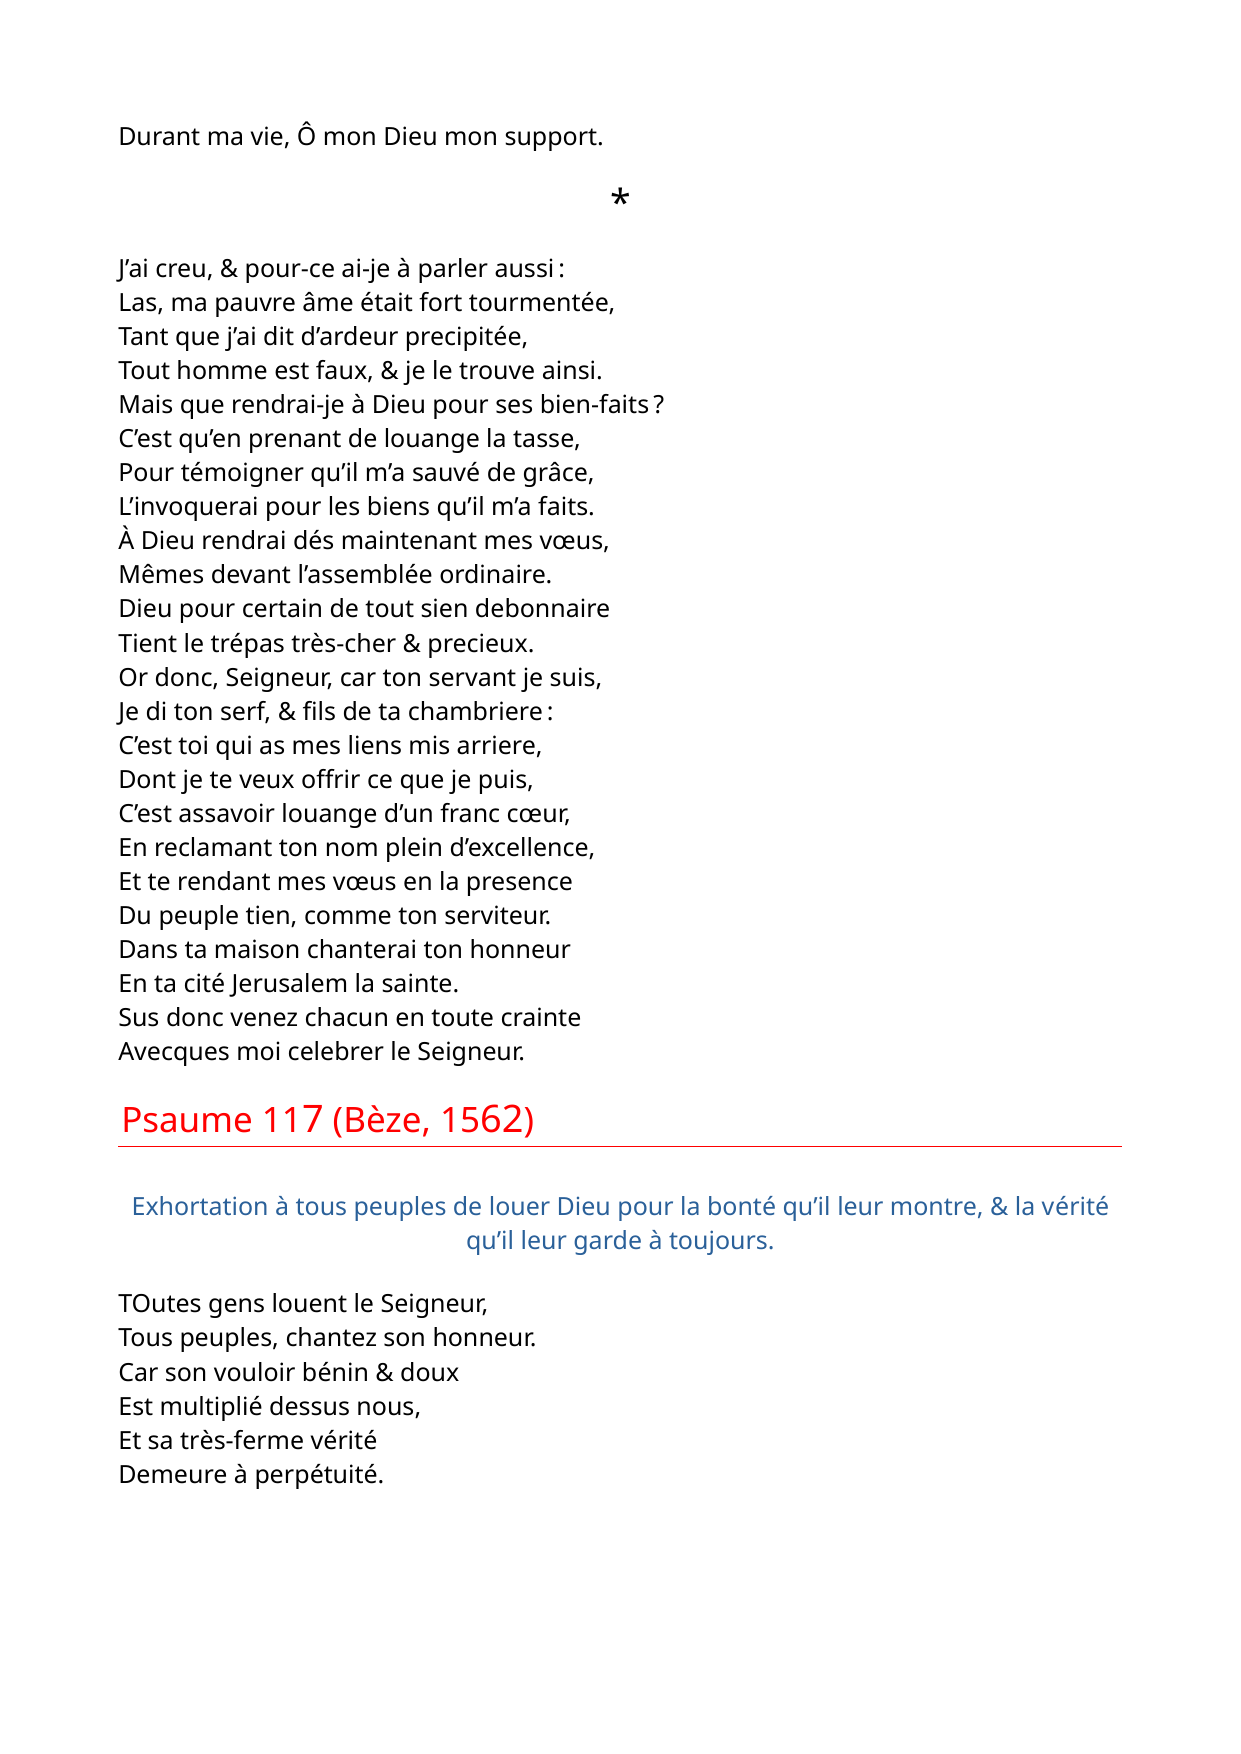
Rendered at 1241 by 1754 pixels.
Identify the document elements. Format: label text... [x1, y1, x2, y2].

text TOutes gens louent le Seigneur, [118, 1286, 1122, 1320]
text Las, ma pauvre âme était fort tourmentée, [118, 284, 1122, 319]
text Mais que rendrai-je à Dieu pour ses bien-faits ? [118, 387, 1122, 421]
text Je di ton serf, & fils de ta chambriere : [118, 693, 1122, 727]
text J’ai creu, & pour-ce ai-je à parler aussi : [118, 251, 1122, 284]
text C’est qu’en prenant de louange la tasse, [118, 421, 1122, 455]
text Tant que j’ai dit d’ardeur precipitée, [118, 319, 1122, 353]
text Sus donc venez chacun en toute crainte [118, 1000, 1122, 1034]
text C’est assavoir louange d’un franc cœur, [118, 796, 1122, 829]
text Dans ta maison chanterai ton honneur [118, 932, 1122, 966]
text À Dieu rendrai dés maintenant mes vœus, [118, 523, 1122, 557]
text * [118, 176, 1122, 227]
text Exhortation à tous peuples de louer Dieu pour la bonté qu’il leur montre, & la vérité qu’il leur garde à toujours. [118, 1188, 1122, 1257]
text Et te rendant mes vœus en la presence [118, 864, 1122, 898]
text Tout homme est faux, & je le trouve ainsi. [118, 353, 1122, 387]
text Demeure à perpétuité. [118, 1456, 1122, 1490]
text En reclamant ton nom plein d’excellence, [118, 829, 1122, 864]
text Or donc, Seigneur, car ton servant je suis, [118, 659, 1122, 693]
text Est multiplié dessus nous, [118, 1388, 1122, 1422]
text Dieu pour certain de tout sien debonnaire [118, 591, 1122, 625]
text Durant ma vie, Ô mon Dieu mon support. [118, 118, 1122, 152]
text Et sa très-ferme vérité [118, 1422, 1122, 1456]
text Du peuple tien, comme ton serviteur. [118, 898, 1122, 932]
text En ta cité Jerusalem la sainte. [118, 966, 1122, 1000]
text L’invoquerai pour les biens qu’il m’a faits. [118, 489, 1122, 523]
text Tient le trépas très-cher & precieux. [118, 625, 1122, 659]
text Mêmes devant l’assemblée ordinaire. [118, 557, 1122, 591]
text Car son vouloir bénin & doux [118, 1354, 1122, 1388]
subtitle Psaume 117 (Bèze, 1562) [118, 1089, 1122, 1146]
text Tous peuples, chantez son honneur. [118, 1320, 1122, 1354]
text Avecques moi celebrer le Seigneur. [118, 1034, 1122, 1068]
text C’est toi qui as mes liens mis arriere, [118, 727, 1122, 761]
text Dont je te veux offrir ce que je puis, [118, 761, 1122, 796]
text Pour témoigner qu’il m’a sauvé de grâce, [118, 455, 1122, 489]
